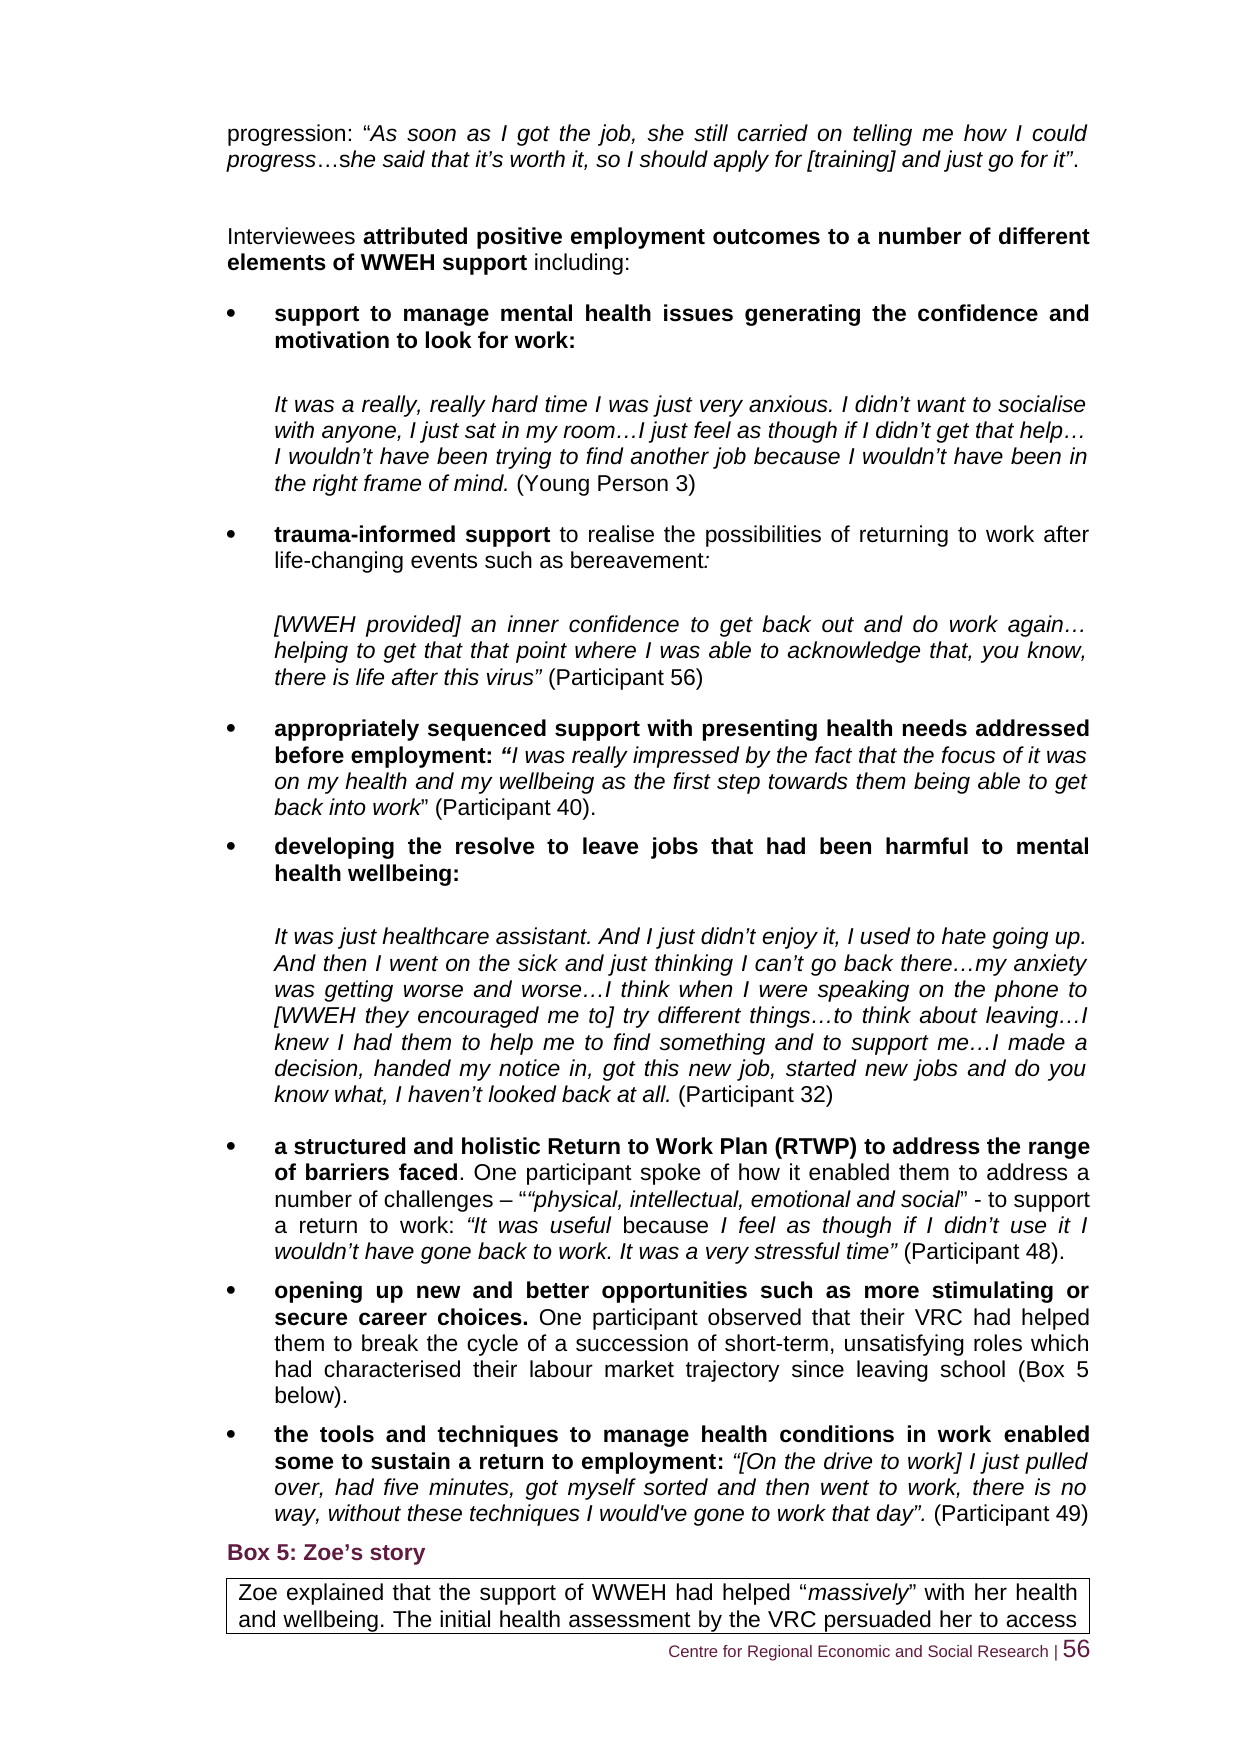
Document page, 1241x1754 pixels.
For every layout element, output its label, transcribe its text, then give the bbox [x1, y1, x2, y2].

list trauma-informed support to realise the possibilities of returning to work after life-changing events such as bereavement: [227, 521, 1090, 574]
text progression: “As soon as I got the job, she still carried on telling me how I could progress…she said that it’s worth it, so I should apply for [training] and just go for it”. [227, 120, 1090, 173]
list support to manage mental health issues generating the confidence and motivation to look for work: [227, 300, 1090, 353]
text Interviewees attributed positive employment outcomes to a number of different elements of WWEH support including: [227, 223, 1090, 275]
text It was a really, really hard time I was just very anxious. I didn’t want to socialise with anyone, I just sat in my room…I just feel as though if I didn’t get that help…I wouldn’t have been trying to find another job because I wouldn’t have been in the right frame of mind. (Young Person 3) [274, 391, 1090, 496]
subtitle Box 5: Zoe’s story [227, 1539, 1090, 1566]
list appropriately sequenced support with presenting health needs addressed before employment: “I was really impressed by the fact that the focus of it was on my health and my wellbeing as the first step towards them being able to get back into work” (Participant 40). [227, 715, 1090, 821]
list developing the resolve to leave jobs that had been harmful to mental health wellbeing: [227, 833, 1090, 886]
text It was just healthcare assistant. And I just didn’t enjoy it, I used to hate going up. And then I went on the sick and just thinking I can’t go back there…my anxiety was getting worse and worse…I think when I were speaking on the phone to [WWEH they encouraged me to] try different things…to think about leaving…I knew I had them to help me to find something and to support me…I made a decision, handed my notice in, got this new job, started new jobs and do you know what, I haven’t looked back at all. (Participant 32) [274, 923, 1090, 1108]
list a structured and holistic Return to Work Plan (RTWP) to address the range of barriers faced. One participant spoke of how it enabled them to address a number of challenges – ““physical, intellectual, emotional and social” - to support a return to work: “It was useful because I feel as though if I didn’t use it I wouldn’t have gone back to work. It was a very stressful time” (Participant 48). [227, 1133, 1090, 1264]
table_header Zoe explained that the support of WWEH had helped “massively” with her health and wellbeing. The initial health assessment by the VRC persuaded her to access [227, 1579, 1089, 1632]
list the tools and techniques to manage health conditions in work enabled some to sustain a return to employment: “[On the drive to work] I just pulled over, had five minutes, got myself sorted and then went to work, there is no way, without these techniques I would've gone to work that day”. (Participant 49) [227, 1421, 1090, 1527]
text [WWEH provided] an inner confidence to get back out and do work again… helping to get that that point where I was able to acknowledge that, you know, there is life after this virus” (Participant 56) [274, 611, 1090, 690]
list opening up new and better opportunities such as more stimulating or secure career choices. One participant observed that their VRC had helped them to break the cycle of a succession of short-term, unsatisfying roles which had characterised their labour market trajectory since leaving school (Box 5 below). [227, 1277, 1090, 1409]
